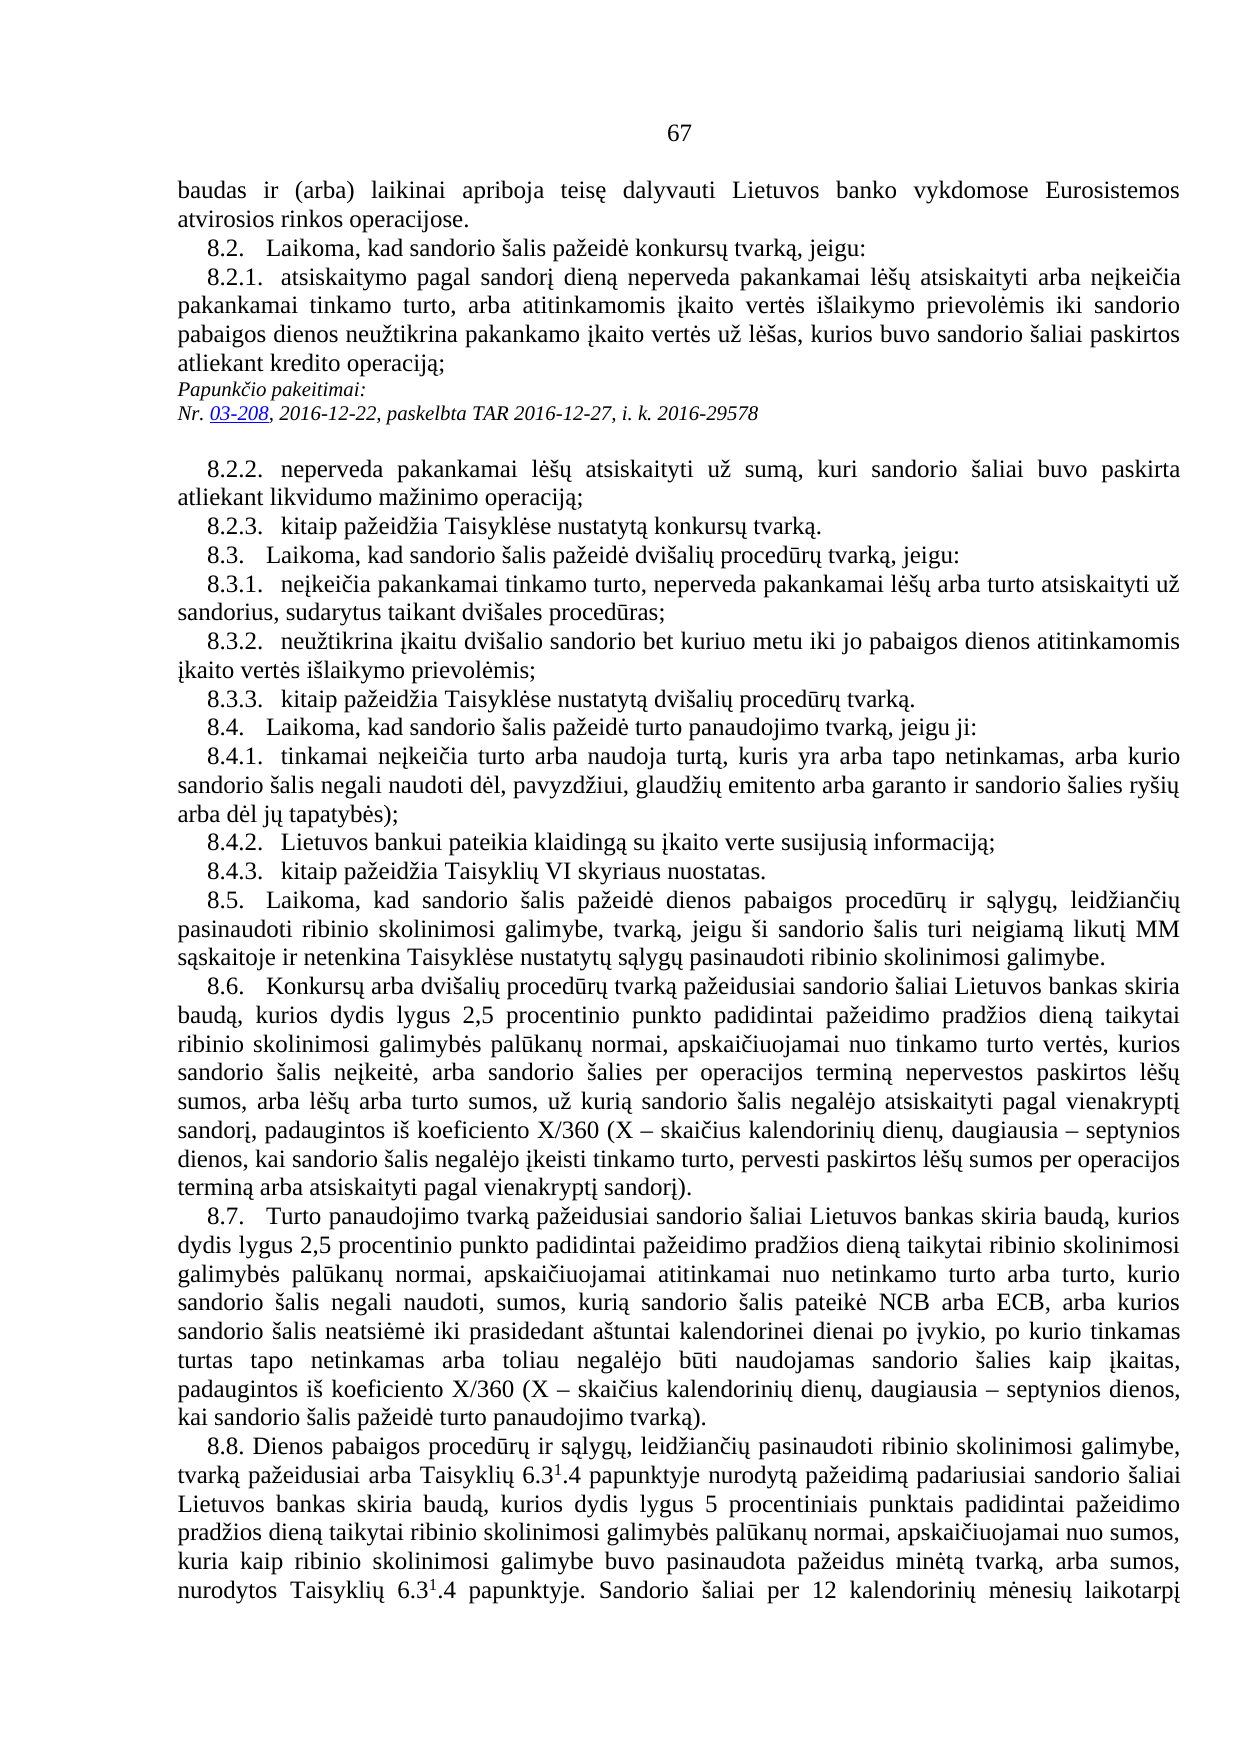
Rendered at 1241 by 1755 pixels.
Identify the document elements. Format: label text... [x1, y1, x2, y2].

text 8.4.2. Lietuvos bankui pateikia klaidingą su įkaito verte susijusią informaciją; [177, 827, 1181, 856]
text 8.2.3. kitaip pažeidžia Taisyklėse nustatytą konkursų tvarką. [177, 511, 1181, 540]
text 8.4. Laikoma, kad sandorio šalis pažeidė turto panaudojimo tvarką, jeigu ji: [177, 712, 1181, 741]
text 8.2.1. atsiskaitymo pagal sandorį dieną neperveda pakankamai lėšų atsiskaityti arba neįkeičia pakankamai tinkamo turto, arba atitinkamomis įkaito vertės išlaikymo prievolėmis iki sandorio pabaigos dienos neužtikrina pakankamo įkaito vertės už lėšas, kurios buvo sandorio šaliai paskirtos atliekant kredito operaciją; [177, 262, 1181, 377]
text 8.2.2. neperveda pakankamai lėšų atsiskaityti už sumą, kuri sandorio šaliai buvo paskirta atliekant likvidumo mažinimo operaciją; [177, 454, 1181, 511]
text 8.3.2. neužtikrina įkaitu dvišalio sandorio bet kuriuo metu iki jo pabaigos dienos atitinkamomis įkaito vertės išlaikymo prievolėmis; [177, 626, 1181, 684]
text 8.3. Laikoma, kad sandorio šalis pažeidė dvišalių procedūrų tvarką, jeigu: [177, 540, 1181, 569]
text 8.2. Laikoma, kad sandorio šalis pažeidė konkursų tvarką, jeigu: [177, 233, 1181, 262]
text 8.3.1. neįkeičia pakankamai tinkamo turto, neperveda pakankamai lėšų arba turto atsiskaityti už sandorius, sudarytus taikant dvišales procedūras; [177, 569, 1181, 626]
text 8.6. Konkursų arba dvišalių procedūrų tvarką pažeidusiai sandorio šaliai Lietuvos bankas skiria baudą, kurios dydis lygus 2,5 procentinio punkto padidintai pažeidimo pradžios dieną taikytai ribinio skolinimosi galimybės palūkanų normai, apskaičiuojamai nuo tinkamo turto vertės, kurios sandorio šalis neįkeitė, arba sandorio šalies per operacijos terminą nepervestos paskirtos lėšų sumos, arba lėšų arba turto sumos, už kurią sandorio šalis negalėjo atsiskaityti pagal vienakryptį sandorį, padaugintos iš koeficiento X/360 (X – skaičius kalendorinių dienų, daugiausia – septynios dienos, kai sandorio šalis negalėjo įkeisti tinkamo turto, pervesti paskirtos lėšų sumos per operacijos terminą arba atsiskaityti pagal vienakryptį sandorį). [177, 971, 1181, 1201]
text Nr. 03-208, 2016-12-22, paskelbta TAR 2016-12-27, i. k. 2016-29578 [177, 401, 1181, 425]
text 8.3.3. kitaip pažeidžia Taisyklėse nustatytą dvišalių procedūrų tvarką. [177, 684, 1181, 712]
text 8.5. Laikoma, kad sandorio šalis pažeidė dienos pabaigos procedūrų ir sąlygų, leidžiančių pasinaudoti ribinio skolinimosi galimybe, tvarką, jeigu ši sandorio šalis turi neigiamą likutį MM sąskaitoje ir netenkina Taisyklėse nustatytų sąlygų pasinaudoti ribinio skolinimosi galimybe. [177, 885, 1181, 971]
text 8.4.3. kitaip pažeidžia Taisyklių VI skyriaus nuostatas. [177, 856, 1181, 885]
text 8.4.1. tinkamai neįkeičia turto arba naudoja turtą, kuris yra arba tapo netinkamas, arba kurio sandorio šalis negali naudoti dėl, pavyzdžiui, glaudžių emitento arba garanto ir sandorio šalies ryšių arba dėl jų tapatybės); [177, 741, 1181, 827]
text 8.7. Turto panaudojimo tvarką pažeidusiai sandorio šaliai Lietuvos bankas skiria baudą, kurios dydis lygus 2,5 procentinio punkto padidintai pažeidimo pradžios dieną taikytai ribinio skolinimosi galimybės palūkanų normai, apskaičiuojamai atitinkamai nuo netinkamo turto arba turto, kurio sandorio šalis negali naudoti, sumos, kurią sandorio šalis pateikė NCB arba ECB, arba kurios sandorio šalis neatsiėmė iki prasidedant aštuntai kalendorinei dienai po įvykio, po kurio tinkamas turtas tapo netinkamas arba toliau negalėjo būti naudojamas sandorio šalies kaip įkaitas, padaugintos iš koeficiento X/360 (X – skaičius kalendorinių dienų, daugiausia – septynios dienos, kai sandorio šalis pažeidė turto panaudojimo tvarką). [177, 1201, 1181, 1431]
text Papunkčio pakeitimai: [177, 377, 1181, 401]
text 8.8. Dienos pabaigos procedūrų ir sąlygų, leidžiančių pasinaudoti ribinio skolinimosi galimybe, tvarką pažeidusiai arba Taisyklių 6.31.4 papunktyje nurodytą pažeidimą padariusiai sandorio šaliai Lietuvos bankas skiria baudą, kurios dydis lygus 5 procentiniais punktais padidintai pažeidimo pradžios dieną taikytai ribinio skolinimosi galimybės palūkanų normai, apskaičiuojamai nuo sumos, kuria kaip ribinio skolinimosi galimybe buvo pasinaudota pažeidus minėtą tvarką, arba sumos, nurodytos Taisyklių 6.31.4 papunktyje. Sandorio šaliai per 12 kalendorinių mėnesių laikotarpį [177, 1431, 1181, 1604]
text baudas ir (arba) laikinai apriboja teisę dalyvauti Lietuvos banko vykdomose Eurosistemos atvirosios rinkos operacijose. [177, 176, 1181, 233]
